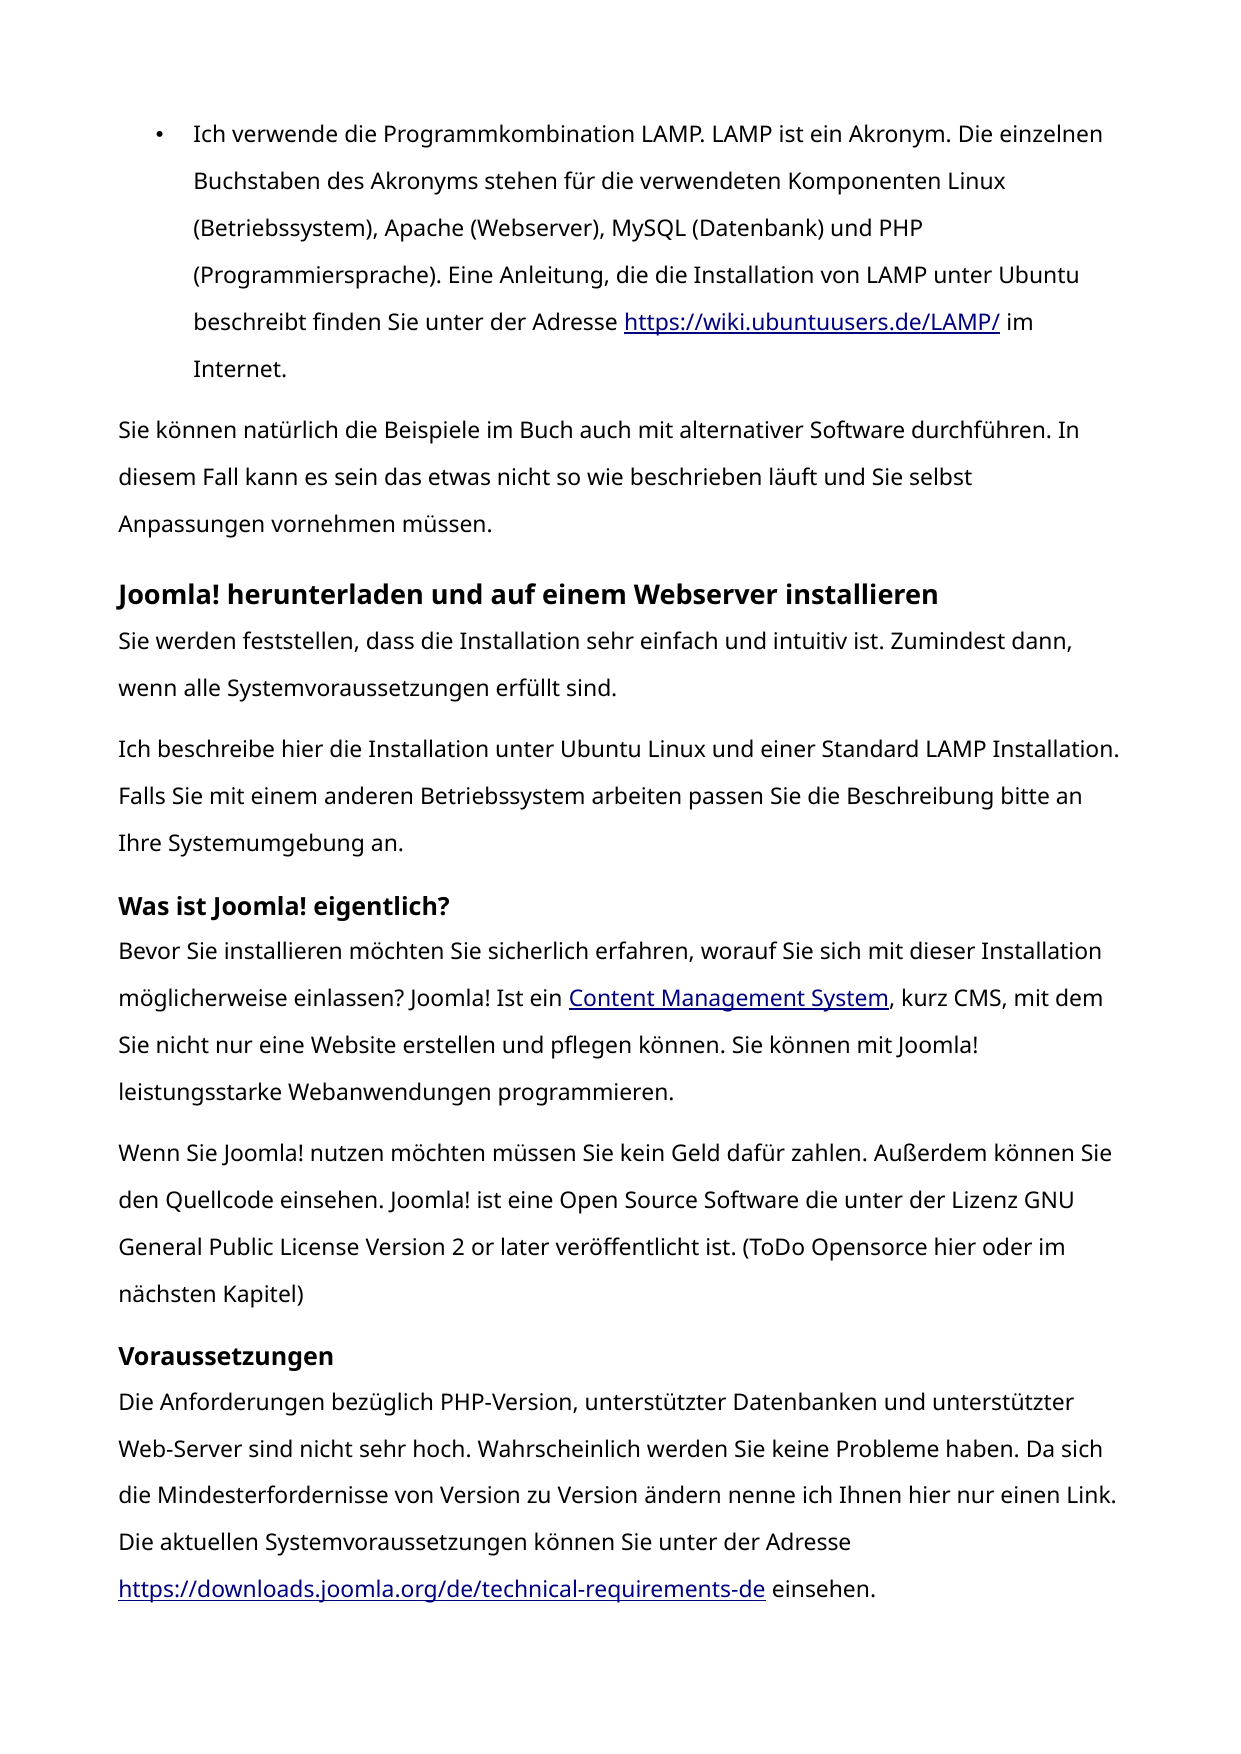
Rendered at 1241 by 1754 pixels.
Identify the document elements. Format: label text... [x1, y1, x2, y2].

list Ich verwende die Programmkombination LAMP. LAMP ist ein Akronym. Die einzelnen Buchstaben des Akronyms stehen für die verwendeten Komponenten Linux (Betriebssystem), Apache (Webserver), MySQL (Datenbank) und PHP (Programmiersprache). Eine Anleitung, die die Installation von LAMP unter Ubuntu beschreibt finden Sie unter der Adresse https://wiki.ubuntuusers.de/LAMP/ im Internet. [156, 118, 1122, 384]
text Sie können natürlich die Beispiele im Buch auch mit alternativer Software durchführen. In diesem Fall kann es sein das etwas nicht so wie beschrieben läuft und Sie selbst Anpassungen vornehmen müssen. [118, 414, 1122, 539]
text Bevor Sie installieren möchten Sie sicherlich erfahren, worauf Sie sich mit dieser Installation möglicherweise einlassen? Joomla! Ist ein Content Management System, kurz CMS, mit dem Sie nicht nur eine Website erstellen und pflegen können. Sie können mit Joomla! leistungsstarke Webanwendungen programmieren. [118, 935, 1122, 1107]
text Die Anforderungen bezüglich PHP-Version, unterstützter Datenbanken und unterstützter Web-Server sind nicht sehr hoch. Wahrscheinlich werden Sie keine Probleme haben. Da sich die Mindesterfordernisse von Version zu Version ändern nenne ich Ihnen hier nur einen Link. Die aktuellen Systemvoraussetzungen können Sie unter der Adresse https://downloads.joomla.org/de/technical-requirements-de einsehen. [118, 1386, 1122, 1604]
text Ich beschreibe hier die Installation unter Ubuntu Linux und einer Standard LAMP Installation. Falls Sie mit einem anderen Betriebssystem arbeiten passen Sie die Beschreibung bitte an Ihre Systemumgebung an. [118, 733, 1122, 858]
text Wenn Sie Joomla! nutzen möchten müssen Sie kein Geld dafür zahlen. Außerdem können Sie den Quellcode einsehen. Joomla! ist eine Open Source Software die unter der Lizenz GNU General Public License Version 2 or later veröffentlicht ist. (ToDo Opensorce hier oder im nächsten Kapitel) [118, 1137, 1122, 1309]
subtitle Was ist Joomla! eigentlich? [118, 888, 1122, 922]
subtitle Joomla! herunterladen und auf einem Webserver installieren [118, 575, 1122, 612]
text Sie werden feststellen, dass die Installation sehr einfach und intuitiv ist. Zumindest dann, wenn alle Systemvoraussetzungen erfüllt sind. [118, 625, 1122, 703]
subtitle Voraussetzungen [118, 1339, 1122, 1373]
